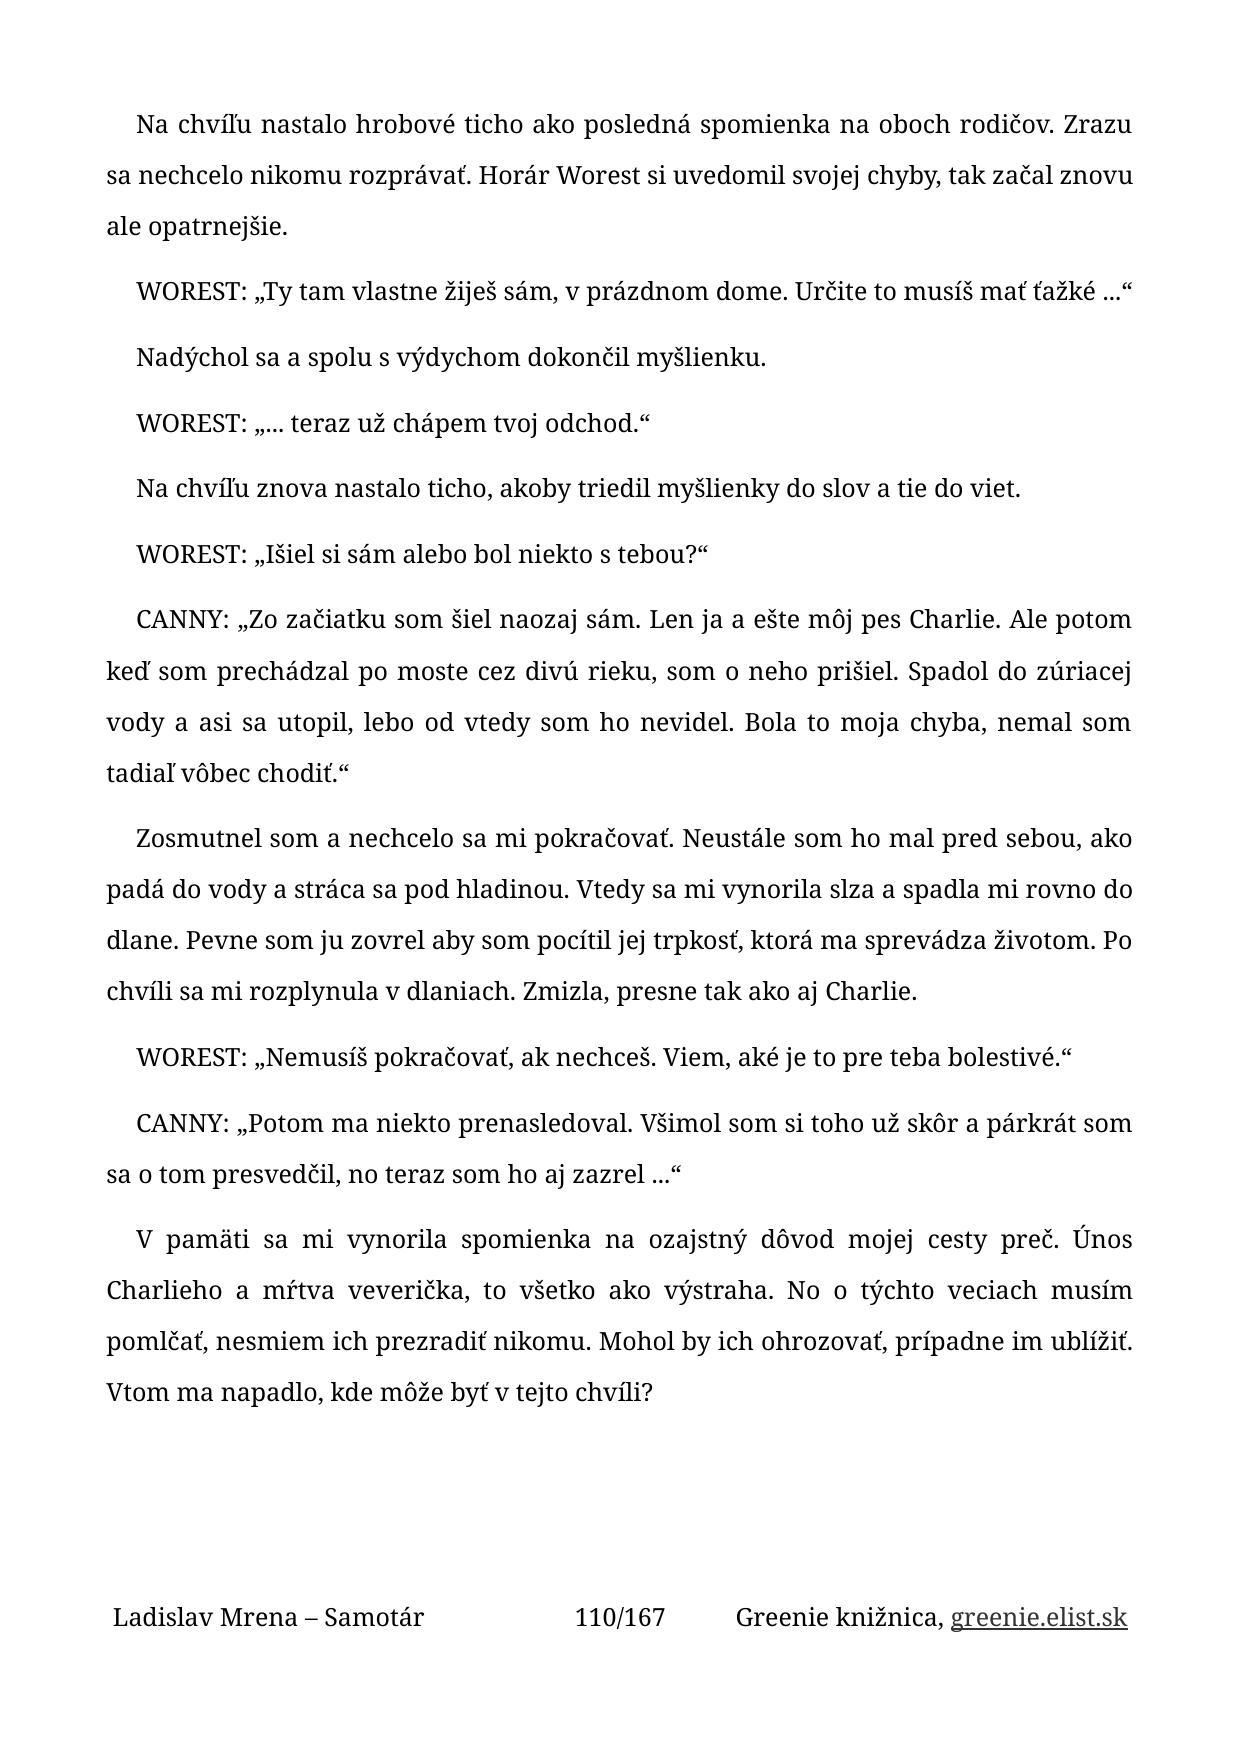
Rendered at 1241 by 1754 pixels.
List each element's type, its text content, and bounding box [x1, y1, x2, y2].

text WOREST: „... teraz už chápem tvoj odchod.“ [106, 405, 1134, 439]
text V pamäti sa mi vynorila spomienka na ozajstný dôvod mojej cesty preč. Únos Charlieho a mŕtva veverička, to všetko ako výstraha. No o týchto veciach musím pomlčať, nesmiem ich prezradiť nikomu. Mohol by ich ohrozovať, prípadne im ublížiť. Vtom ma napadlo, kde môže byť v tejto chvíli? [106, 1222, 1134, 1409]
text WOREST: „Išiel si sám alebo bol niekto s tebou?“ [106, 536, 1134, 571]
text Na chvíľu nastalo hrobové ticho ako posledná spomienka na oboch rodičov. Zrazu sa nechcelo nikomu rozprávať. Horár Worest si uvedomil svojej chyby, tak začal znovu ale opatrnejšie. [106, 106, 1134, 242]
text CANNY: „Zo začiatku som šiel naozaj sám. Len ja a ešte môj pes Charlie. Ale potom keď som prechádzal po moste cez divú rieku, som o neho prišiel. Spadol do zúriacej vody a asi sa utopil, lebo od vtedy som ho nevidel. Bola to moja chyba, nemal som tadiaľ vôbec chodiť.“ [106, 602, 1134, 789]
text Zosmutnel som a nechcelo sa mi pokračovať. Neustále som ho mal pred sebou, ako padá do vody a stráca sa pod hladinou. Vtedy sa mi vynorila slza a spadla mi rovno do dlane. Pevne som ju zovrel aby som pocítil jej trpkosť, ktorá ma sprevádza životom. Po chvíli sa mi rozplynula v dlaniach. Zmizla, presne tak ako aj Charlie. [106, 821, 1134, 1008]
text WOREST: „Nemusíš pokračovať, ak nechceš. Viem, aké je to pre teba bolestivé.“ [106, 1039, 1134, 1074]
text Na chvíľu znova nastalo ticho, akoby triedil myšlienky do slov a tie do viet. [106, 471, 1134, 505]
text CANNY: „Potom ma niekto prenasledoval. Všimol som si toho už skôr a párkrát som sa o tom presvedčil, no teraz som ho aj zazrel ...“ [106, 1105, 1134, 1190]
text WOREST: „Ty tam vlastne žiješ sám, v prázdnom dome. Určite to musíš mať ťažké ...“ [106, 274, 1134, 308]
text Nadýchol sa a spolu s výdychom dokončil myšlienku. [106, 339, 1134, 374]
